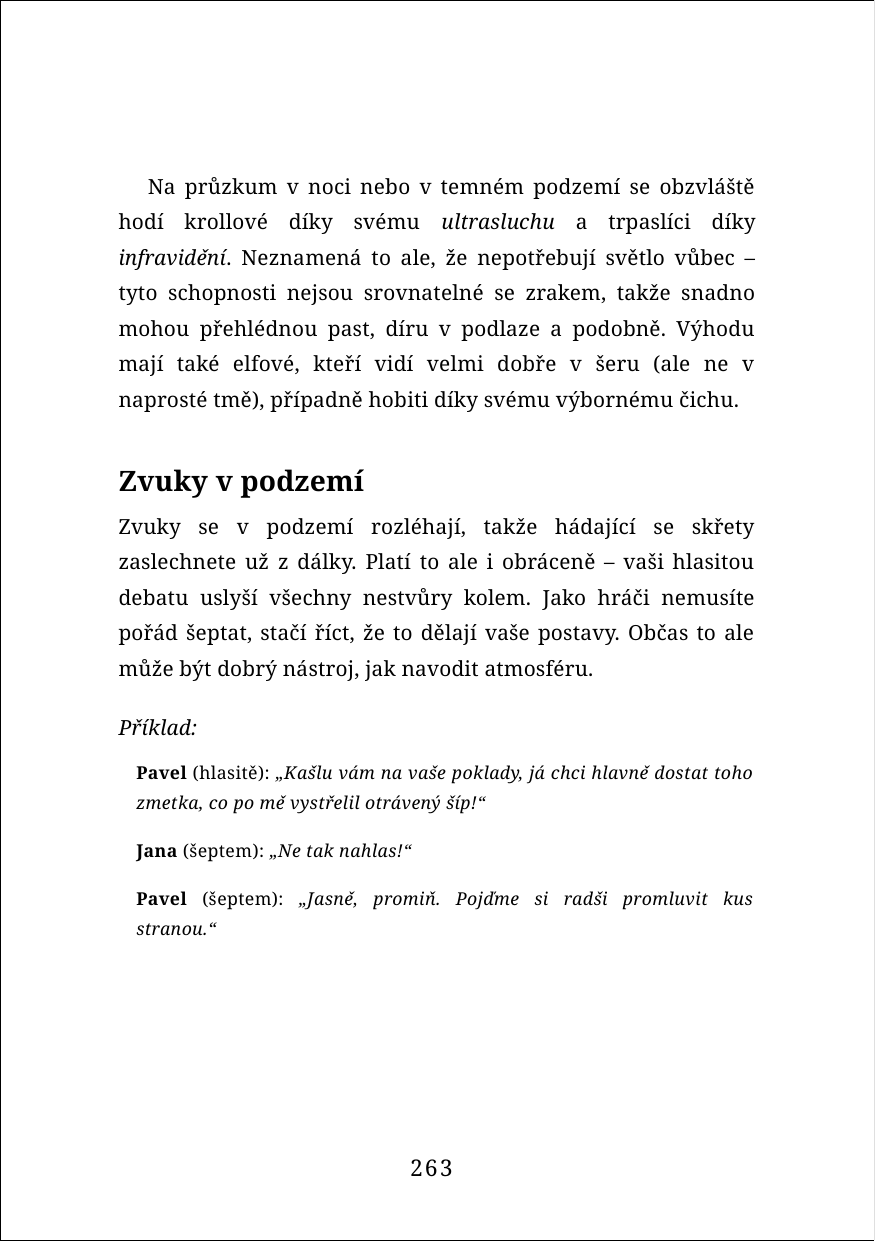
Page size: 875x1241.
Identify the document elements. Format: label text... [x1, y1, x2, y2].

text Pavel (šeptem): „Jasně, promiň. Pojďme si radši promluvit kus stranou.“ [136, 886, 756, 941]
text Na průzkum v noci nebo v temném podzemí se obzvláště hodí krollové díky svému ultrasluchu a trpaslíci díky infravidění. Neznamená to ale, že nepotřebují světlo vůbec – tyto schopnosti nejsou srovnatelné se zrakem, takže snadno mohou přehlédnou past, díru v podlaze a podobně. Výhodu mají také elfové, kteří vidí velmi dobře v šeru (ale ne v naprosté tmě), případně hobiti díky svému výbornému čichu. [118, 172, 756, 413]
text Příklad: [118, 713, 756, 742]
text Pavel (hlasitě): „Kašlu vám na vaše poklady, já chci hlavně dostat toho zmetka, co po mě vystřelil otrávený šíp!“ [136, 760, 756, 815]
subtitle Zvuky v podzemí [118, 462, 756, 500]
text Zvuky se v podzemí rozléhají, takže hádající se skřety zaslechnete už z dálky. Platí to ale i obráceně – vaši hlasitou debatu uslyší všechny nestvůry kolem. Jako hráči nemusíte pořád šeptat, stačí říct, že to dělají vaše postavy. Občas to ale může být dobrý nástroj, jak navodit atmosféru. [118, 512, 756, 682]
text Jana (šeptem): „Ne tak nahlas!“ [136, 838, 756, 863]
